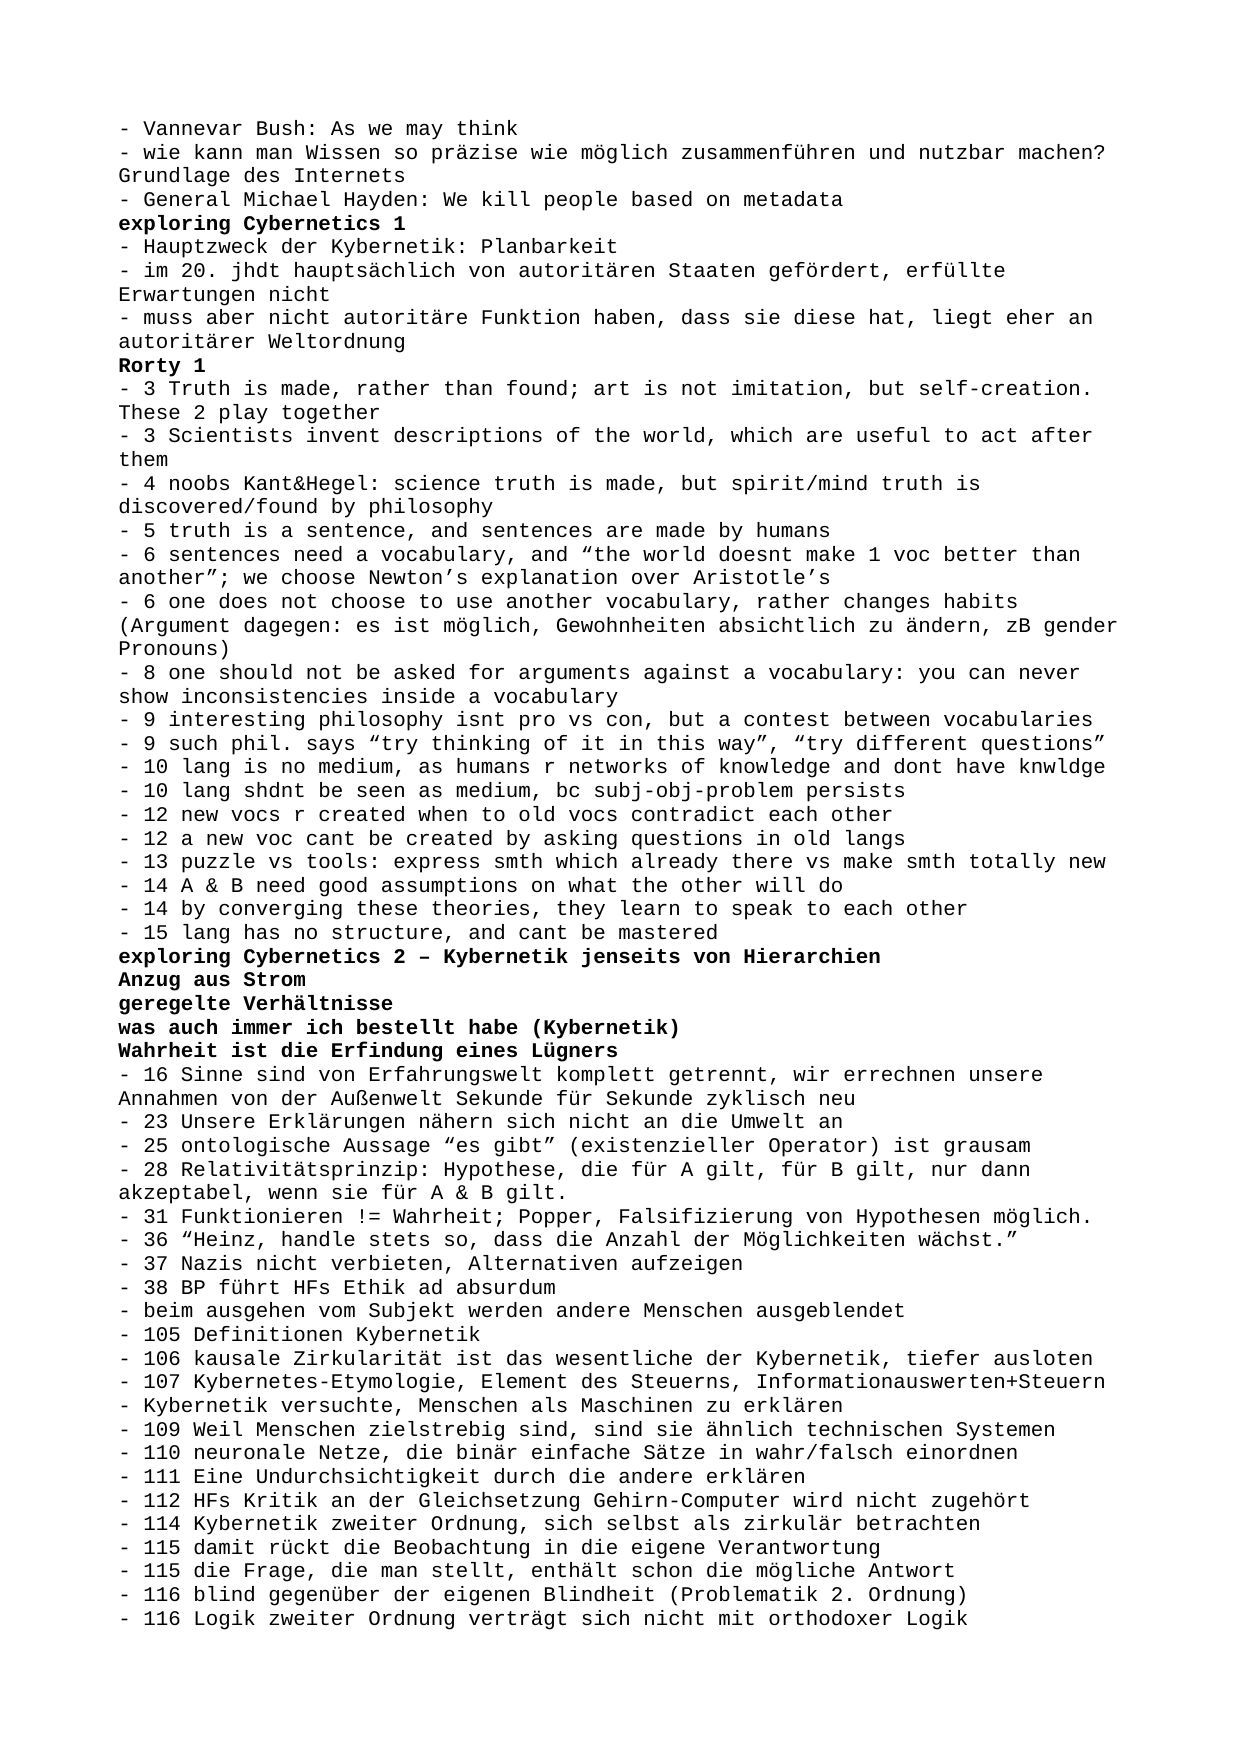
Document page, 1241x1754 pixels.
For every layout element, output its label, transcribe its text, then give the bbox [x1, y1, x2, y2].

text - 15 lang has no structure, and cant be mastered [118, 922, 1122, 946]
text - muss aber nicht autoritäre Funktion haben, dass sie diese hat, liegt eher an autoritärer Weltordnung [118, 307, 1122, 354]
text - 12 new vocs r created when to old vocs contradict each other [118, 804, 1122, 827]
text - 109 Weil Menschen zielstrebig sind, sind sie ähnlich technischen Systemen [118, 1419, 1122, 1442]
text - Hauptzweck der Kybernetik: Planbarkeit [118, 236, 1122, 260]
text - 31 Funktionieren != Wahrheit; Popper, Falsifizierung von Hypothesen möglich. [118, 1206, 1122, 1229]
text - 106 kausale Zirkularität ist das wesentliche der Kybernetik, tiefer ausloten [118, 1348, 1122, 1371]
text - 115 damit rückt die Beobachtung in die eigene Verantwortung [118, 1537, 1122, 1561]
text - 38 BP führt HFs Ethik ad absurdum [118, 1277, 1122, 1300]
text - beim ausgehen vom Subjekt werden andere Menschen ausgeblendet [118, 1300, 1122, 1324]
text - 6 one does not choose to use another vocabulary, rather changes habits (Argument dagegen: es ist möglich, Gewohnheiten absichtlich zu ändern, zB gender Pronouns) [118, 591, 1122, 662]
text - 10 lang shdnt be seen as medium, bc subj-obj-problem persists [118, 780, 1122, 804]
text geregelte Verhältnisse [118, 993, 1122, 1017]
text - 8 one should not be asked for arguments against a vocabulary: you can never show inconsistencies inside a vocabulary [118, 662, 1122, 709]
text - 10 lang is no medium, as humans r networks of knowledge and dont have knwldge [118, 757, 1122, 780]
text - 37 Nazis nicht verbieten, Alternativen aufzeigen [118, 1253, 1122, 1277]
text - 114 Kybernetik zweiter Ordnung, sich selbst als zirkulär betrachten [118, 1513, 1122, 1537]
text - 25 ontologische Aussage “es gibt” (existenzieller Operator) ist grausam [118, 1135, 1122, 1158]
text - 3 Scientists invent descriptions of the world, which are useful to act after them [118, 426, 1122, 473]
text - 5 truth is a sentence, and sentences are made by humans [118, 520, 1122, 544]
text - 12 a new voc cant be created by asking questions in old langs [118, 827, 1122, 851]
text exploring Cybernetics 1 [118, 213, 1122, 236]
text - 16 Sinne sind von Erfahrungswelt komplett getrennt, wir errechnen unsere Annahmen von der Außenwelt Sekunde für Sekunde zyklisch neu [118, 1064, 1122, 1111]
text exploring Cybernetics 2 – Kybernetik jenseits von Hierarchien [118, 946, 1122, 969]
text - 36 “Heinz, handle stets so, dass die Anzahl der Möglichkeiten wächst.” [118, 1229, 1122, 1253]
text Anzug aus Strom [118, 969, 1122, 993]
text - 116 Logik zweiter Ordnung verträgt sich nicht mit orthodoxer Logik [118, 1608, 1122, 1631]
text - 116 blind gegenüber der eigenen Blindheit (Problematik 2. Ordnung) [118, 1584, 1122, 1608]
text - Vannevar Bush: As we may think [118, 118, 1122, 142]
text - 14 A & B need good assumptions on what the other will do [118, 875, 1122, 898]
text - Kybernetik versuchte, Menschen als Maschinen zu erklären [118, 1395, 1122, 1419]
text - 13 puzzle vs tools: express smth which already there vs make smth totally new [118, 851, 1122, 875]
text - 6 sentences need a vocabulary, and “the world doesnt make 1 voc better than another”; we choose Newton’s explanation over Aristotle’s [118, 544, 1122, 591]
text - im 20. jhdt hauptsächlich von autoritären Staaten gefördert, erfüllte Erwartungen nicht [118, 260, 1122, 307]
text - 28 Relativitätsprinzip: Hypothese, die für A gilt, für B gilt, nur dann akzeptabel, wenn sie für A & B gilt. [118, 1158, 1122, 1206]
text - 107 Kybernetes-Etymologie, Element des Steuerns, Informationauswerten+Steuern [118, 1371, 1122, 1395]
text - 110 neuronale Netze, die binär einfache Sätze in wahr/falsch einordnen [118, 1442, 1122, 1466]
text - 111 Eine Undurchsichtigkeit durch die andere erklären [118, 1466, 1122, 1489]
text - 3 Truth is made, rather than found; art is not imitation, but self-creation. These 2 play together [118, 378, 1122, 426]
text - General Michael Hayden: We kill people based on metadata [118, 189, 1122, 213]
text - wie kann man Wissen so präzise wie möglich zusammenführen und nutzbar machen? Grundlage des Internets [118, 142, 1122, 189]
text - 105 Definitionen Kybernetik [118, 1324, 1122, 1348]
text Wahrheit ist die Erfindung eines Lügners [118, 1040, 1122, 1064]
text - 14 by converging these theories, they learn to speak to each other [118, 898, 1122, 922]
text - 23 Unsere Erklärungen nähern sich nicht an die Umwelt an [118, 1111, 1122, 1135]
text - 9 such phil. says “try thinking of it in this way”, “try different questions” [118, 733, 1122, 757]
text - 4 noobs Kant&Hegel: science truth is made, but spirit/mind truth is discovered/found by philosophy [118, 473, 1122, 520]
text was auch immer ich bestellt habe (Kybernetik) [118, 1017, 1122, 1040]
text - 115 die Frage, die man stellt, enthält schon die mögliche Antwort [118, 1561, 1122, 1584]
text - 9 interesting philosophy isnt pro vs con, but a contest between vocabularies [118, 709, 1122, 733]
text Rorty 1 [118, 354, 1122, 378]
text - 112 HFs Kritik an der Gleichsetzung Gehirn-Computer wird nicht zugehört [118, 1489, 1122, 1513]
